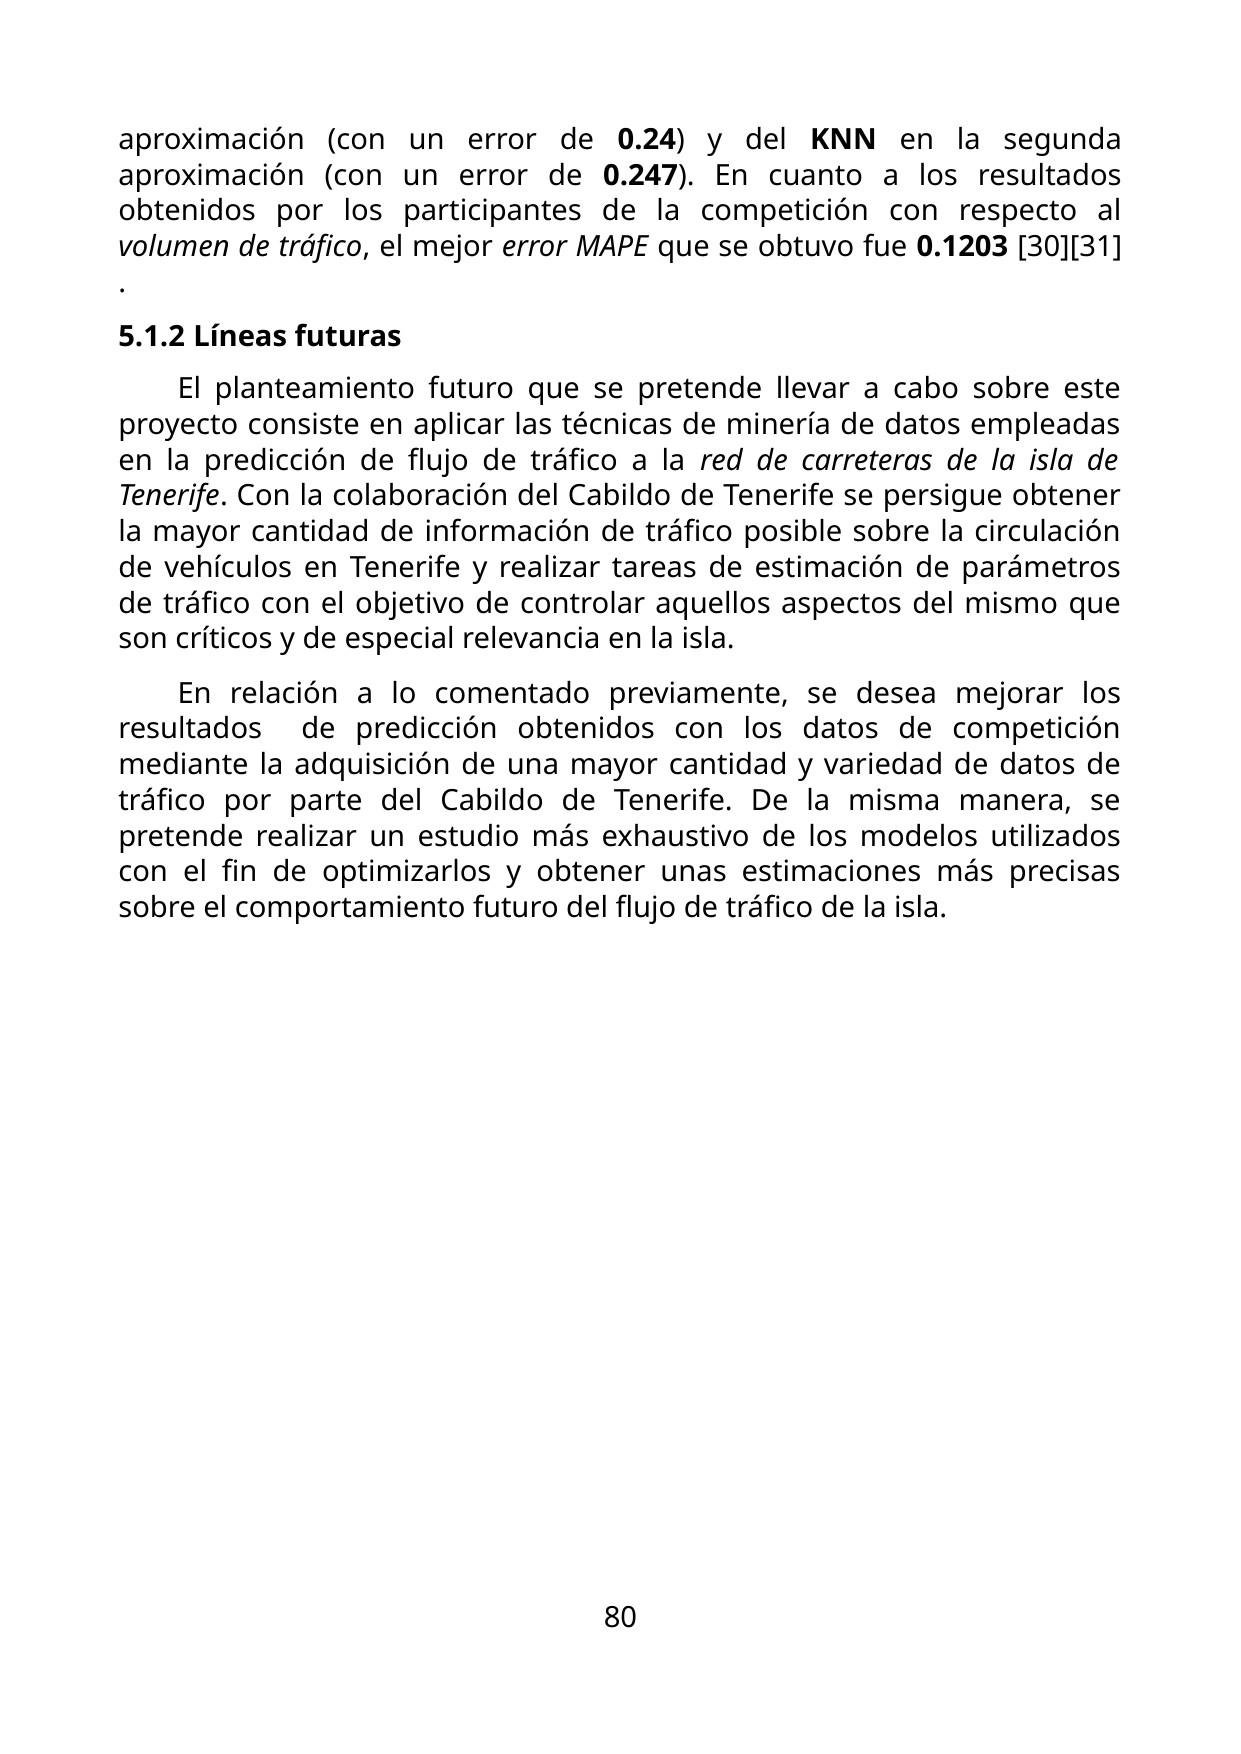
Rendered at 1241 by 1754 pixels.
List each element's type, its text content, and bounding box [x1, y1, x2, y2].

text En relación a lo comentado previamente, se desea mejorar los resultados de predicción obtenidos con los datos de competición mediante la adquisición de una mayor cantidad y variedad de datos de tráfico por parte del Cabildo de Tenerife. De la misma manera, se pretende realizar un estudio más exhaustivo de los modelos utilizados con el fin de optimizarlos y obtener unas estimaciones más precisas sobre el comportamiento futuro del flujo de tráfico de la isla. [118, 672, 1122, 926]
text El planteamiento futuro que se pretende llevar a cabo sobre este proyecto consiste en aplicar las técnicas de minería de datos empleadas en la predicción de flujo de tráfico a la red de carreteras de la isla de Tenerife. Con la colaboración del Cabildo de Tenerife se persigue obtener la mayor cantidad de información de tráfico posible sobre la circulación de vehículos en Tenerife y realizar tareas de estimación de parámetros de tráfico con el objetivo de controlar aquellos aspectos del mismo que son críticos y de especial relevancia en la isla. [118, 367, 1122, 657]
text aproximación (con un error de 0.24) y del KNN en la segunda aproximación (con un error de 0.247). En cuanto a los resultados obtenidos por los participantes de la competición con respecto al volumen de tráfico, el mejor error MAPE que se obtuvo fue 0.1203 [30][31] . [118, 118, 1122, 301]
subtitle Líneas futuras [118, 315, 1122, 355]
